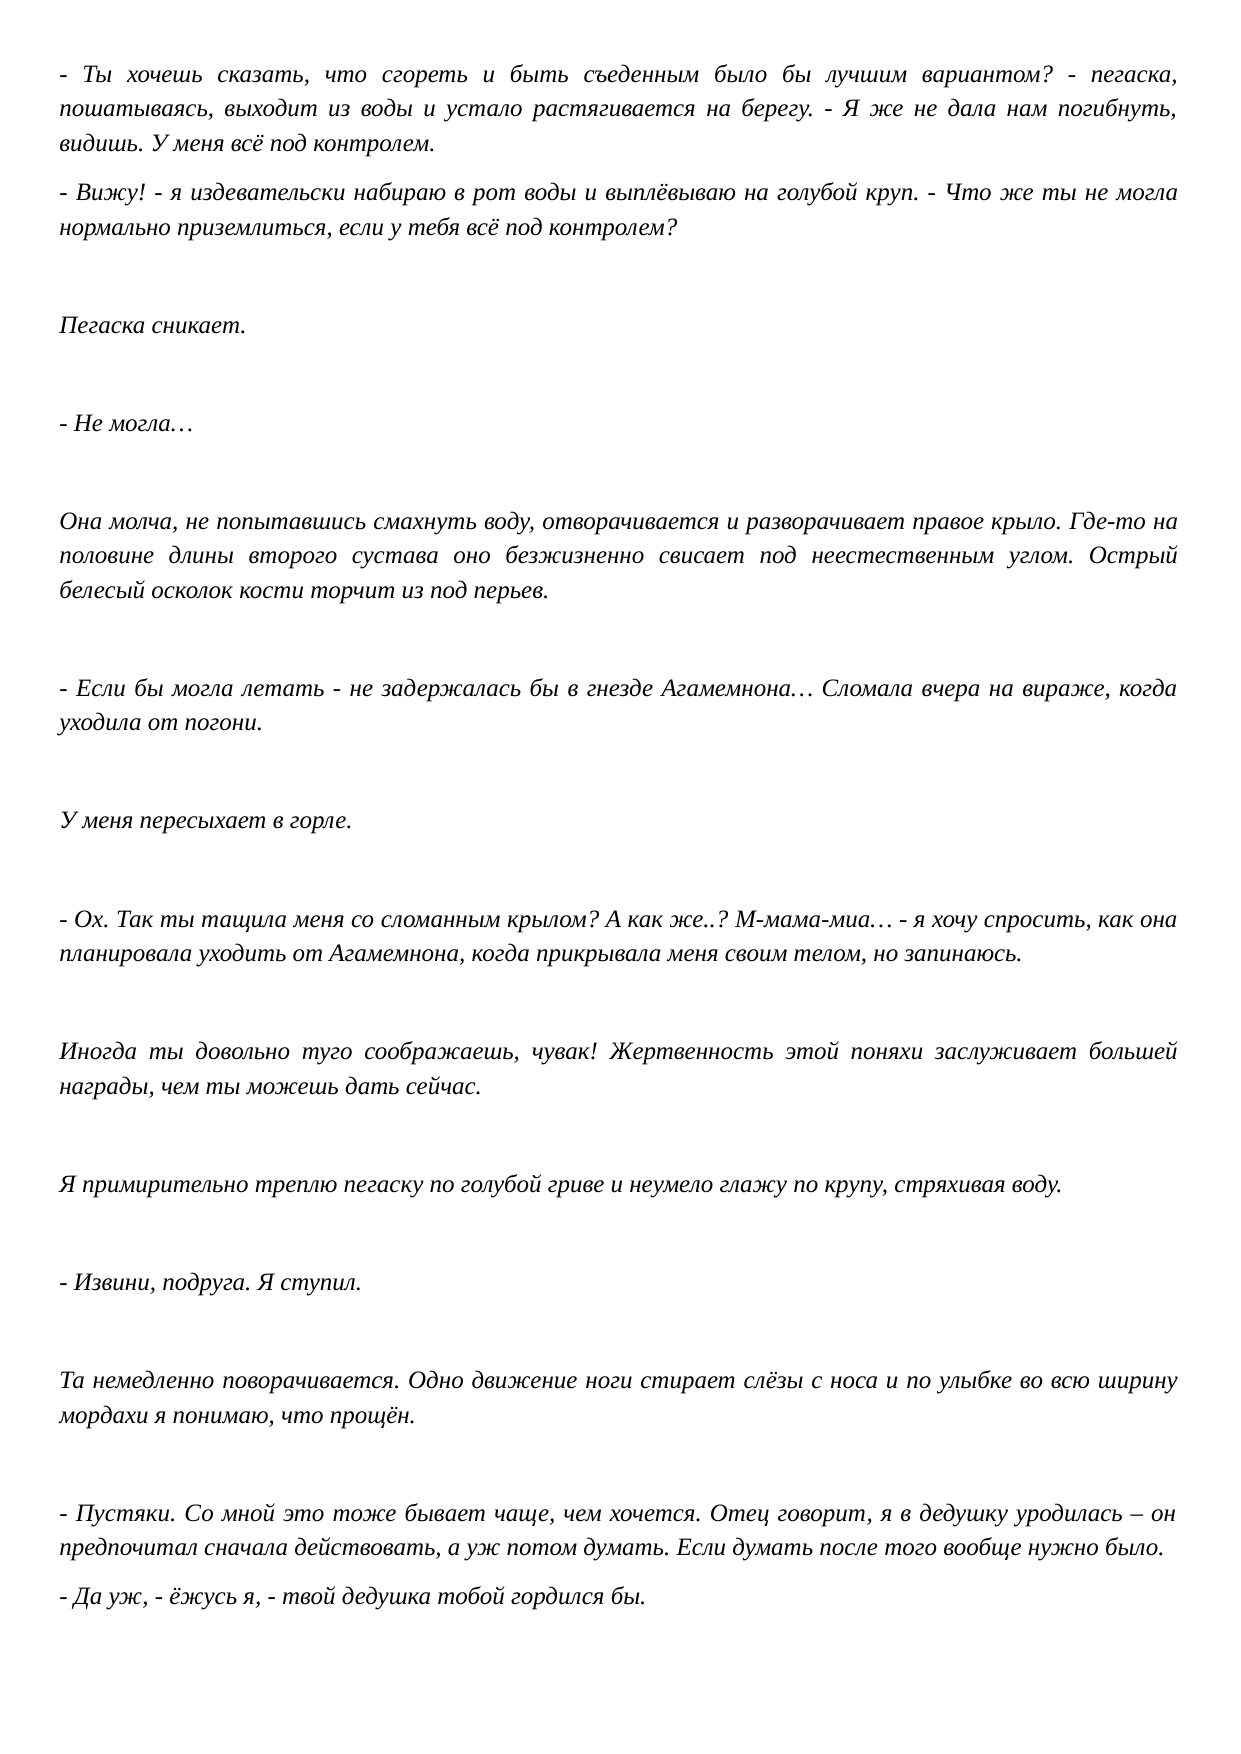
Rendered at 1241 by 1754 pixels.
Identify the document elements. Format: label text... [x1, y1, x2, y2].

text Та немедленно поворачивается. Одно движение ноги стирает слёзы с носа и по улыбке во всю ширину мордахи я понимаю, что прощён. [59, 1365, 1181, 1428]
text - Если бы могла летать - не задержалась бы в гнезде Агамемнона… Сломала вчера на вираже, когда уходила от погони. [59, 673, 1181, 736]
text - Да уж, - ёжусь я, - твой дедушка тобой гордился бы. [59, 1581, 1181, 1610]
text Иногда ты довольно туго соображаешь, чувак! Жертвенность этой поняхи заслуживает большей награды, чем ты можешь дать сейчас. [59, 1036, 1181, 1099]
text Я примирительно треплю пегаску по голубой гриве и неумело глажу по крупу, стряхивая воду. [59, 1169, 1181, 1198]
text - Не могла… [59, 408, 1181, 437]
text У меня пересыхает в горле. [59, 806, 1181, 834]
text Пегаска сникает. [59, 310, 1181, 338]
text - Ох. Так ты тащила меня со сломанным крылом? А как же..? М-мама-миа… - я хочу спросить, как она планировала уходить от Агамемнона, когда прикрывала меня своим телом, но запинаюсь. [59, 904, 1181, 967]
text - Вижу! - я издевательски набираю в рот воды и выплёвываю на голубой круп. - Что же ты не могла нормально приземлиться, если у тебя всё под контролем? [59, 177, 1181, 240]
text - Пустяки. Со мной это тоже бывает чаще, чем хочется. Отец говорит, я в дедушку уродилась – он предпочитал сначала действовать, а уж потом думать. Если думать после того вообще нужно было. [59, 1498, 1181, 1561]
text - Извини, подруга. Я ступил. [59, 1267, 1181, 1296]
text Она молча, не попытавшись смахнуть воду, отворачивается и разворачивает правое крыло. Где-то на половине длины второго сустава оно безжизненно свисает под неестественным углом. Острый белесый осколок кости торчит из под перьев. [59, 506, 1181, 604]
text - Ты хочешь сказать, что сгореть и быть съеденным было бы лучшим вариантом? - пегаска, пошатываясь, выходит из воды и устало растягивается на берегу. - Я же не дала нам погибнуть, видишь. У меня всё под контролем. [59, 59, 1181, 157]
